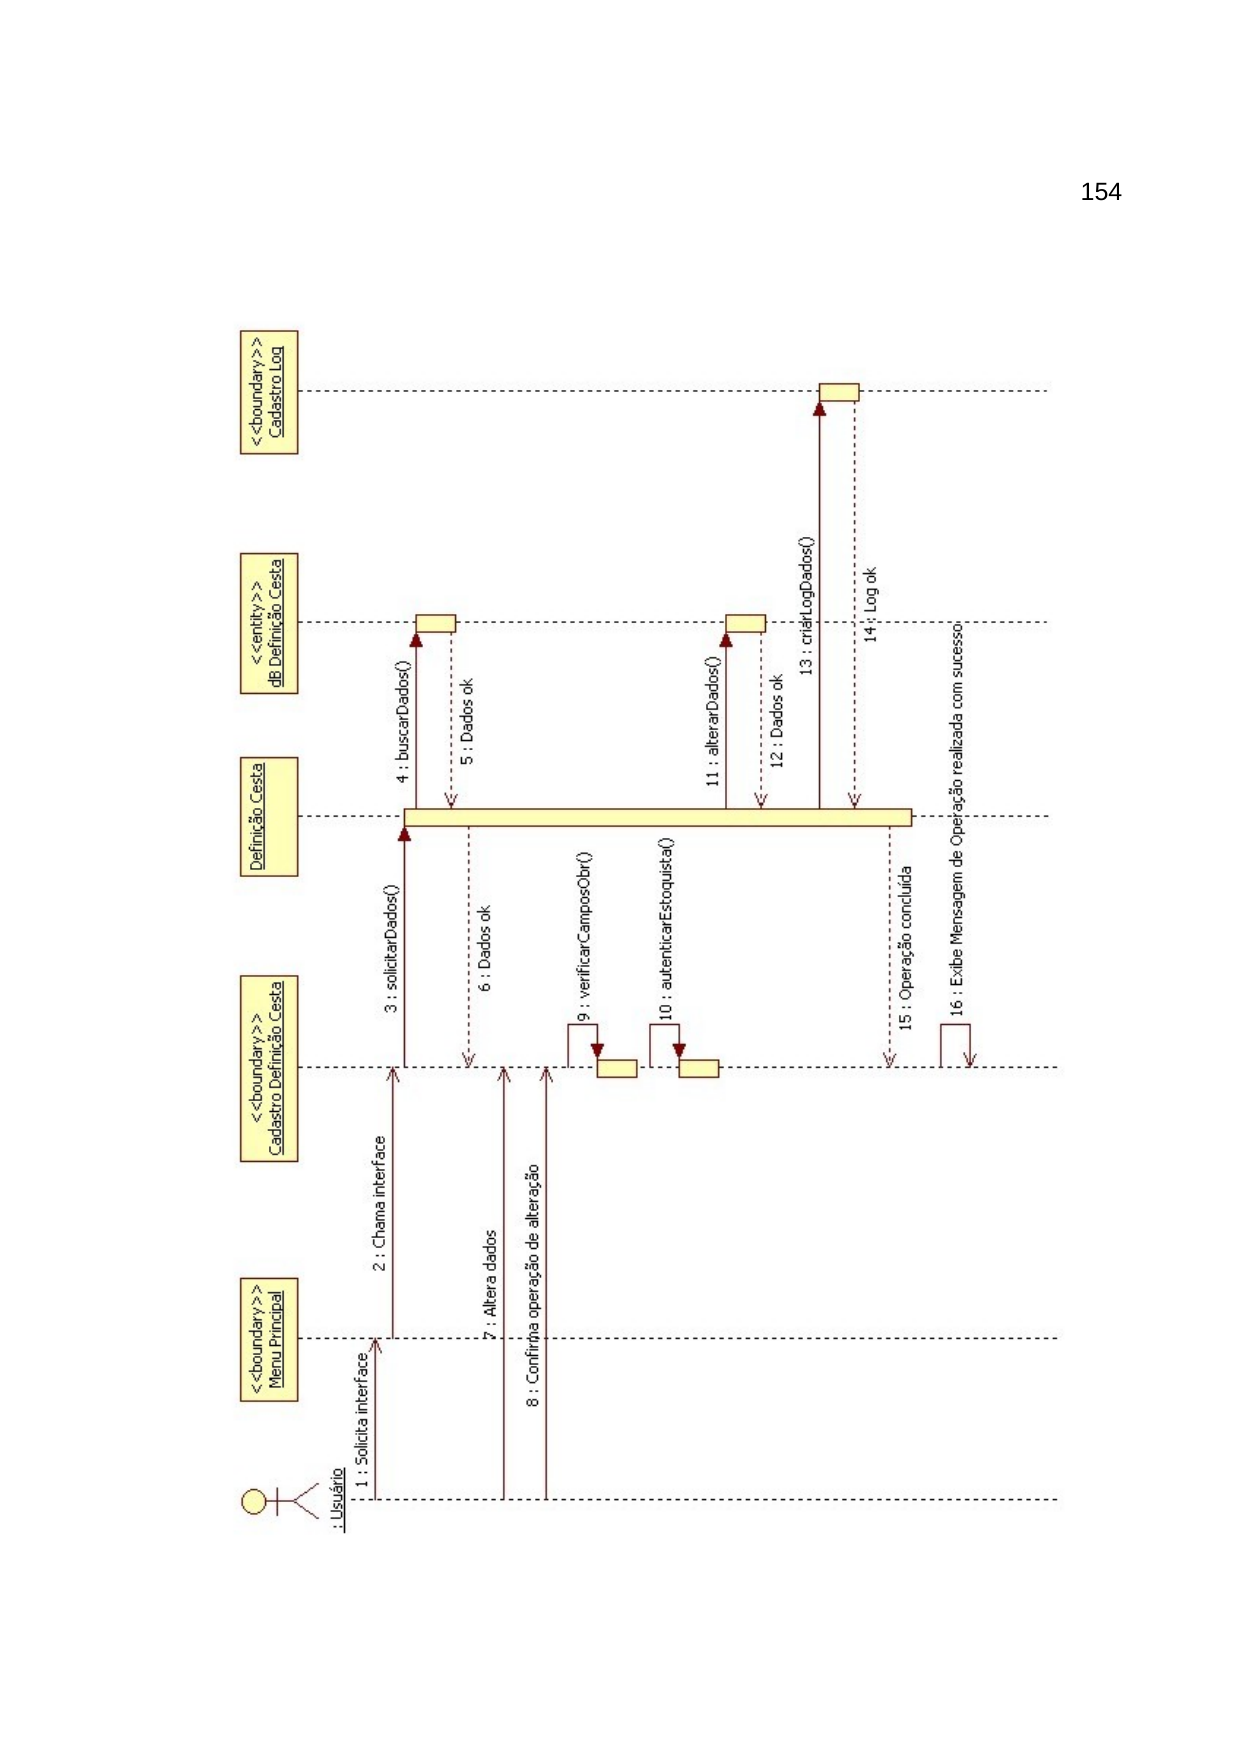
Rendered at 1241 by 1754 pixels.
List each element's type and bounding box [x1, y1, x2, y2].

picture [211, 302, 1088, 1579]
